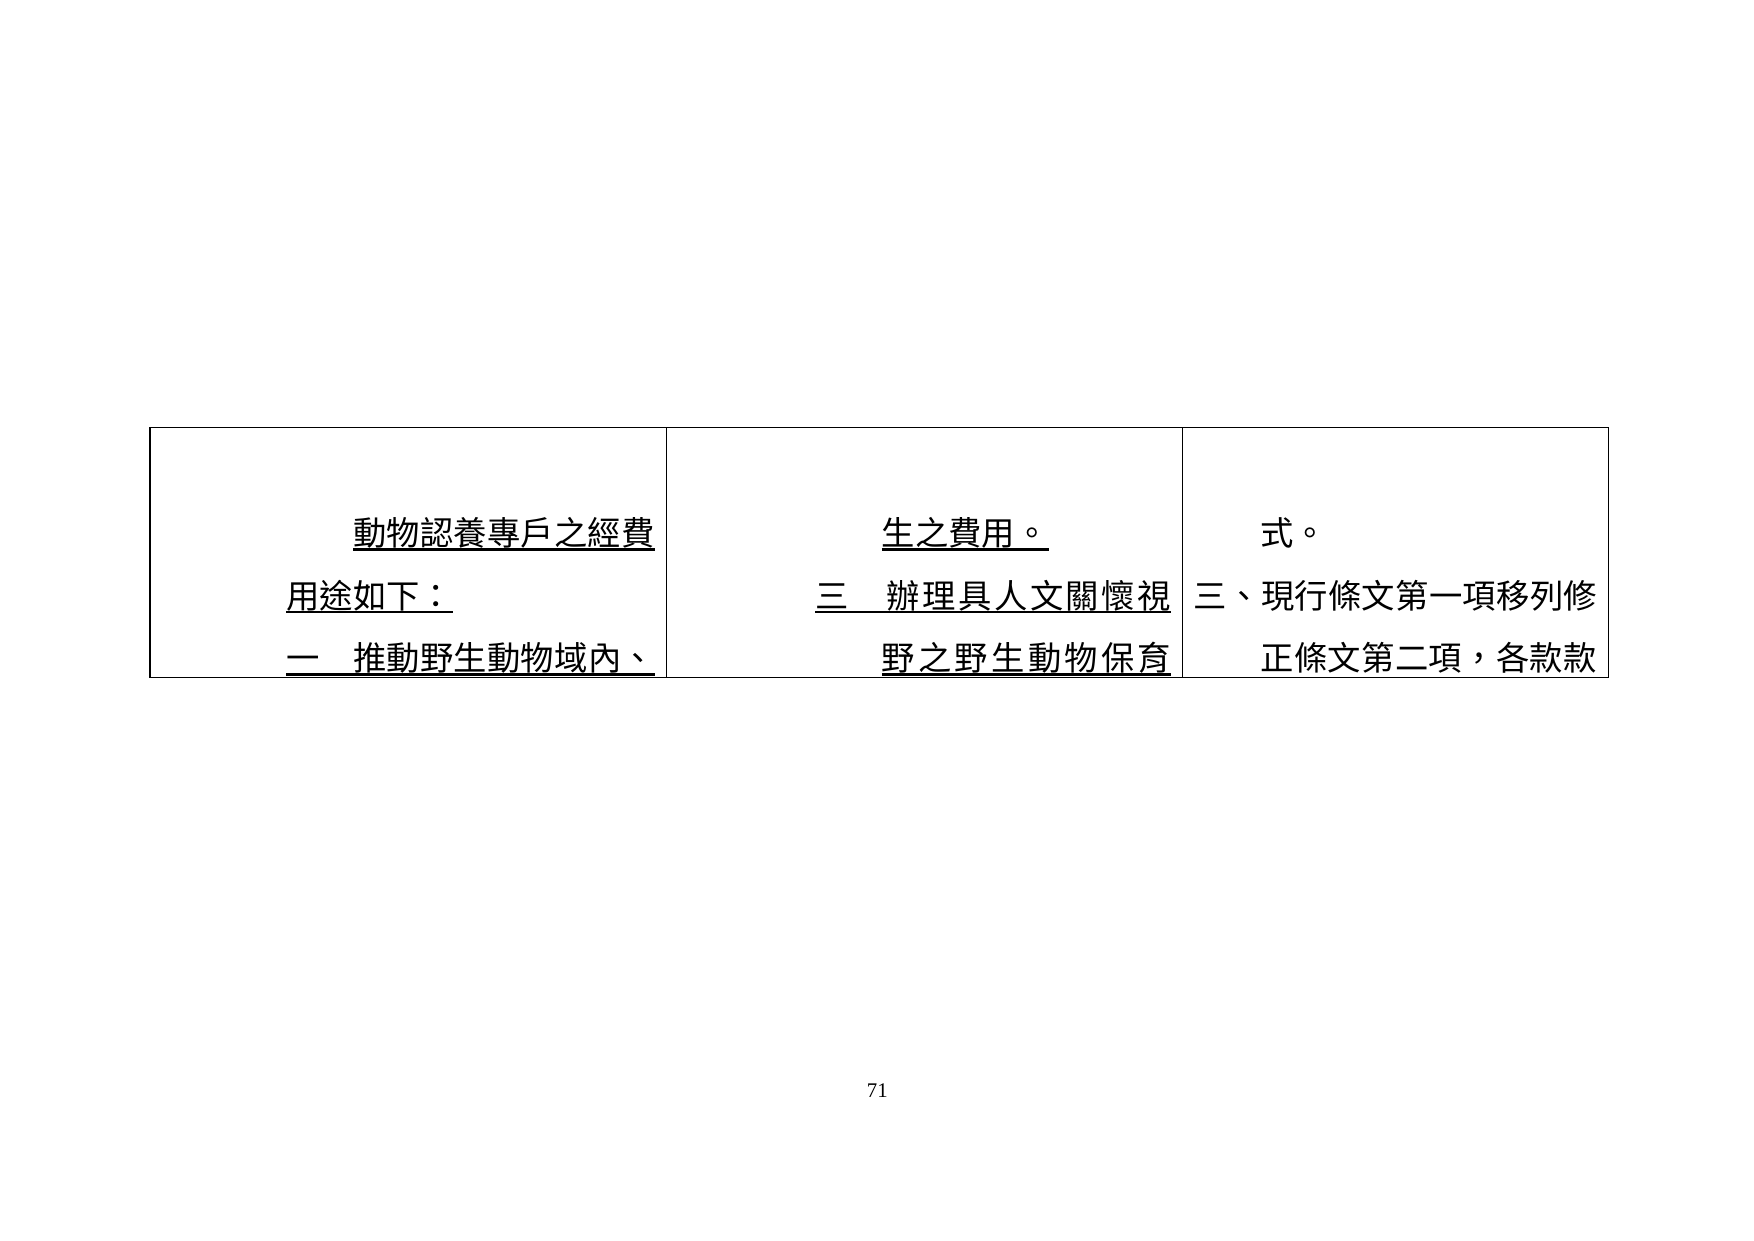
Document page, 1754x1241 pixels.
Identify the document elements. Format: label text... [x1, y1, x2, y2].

table_cell 生之費用。 三 辦理具人文關懷視野之野生動物保育 [667, 428, 1182, 677]
table_cell 動物認養專戶之經費用途如下： 一 推動野生動物域內、 [151, 428, 666, 677]
table_cell 式。 三、現行條文第一項移列修正條文第二項，各款款 [1183, 428, 1608, 677]
